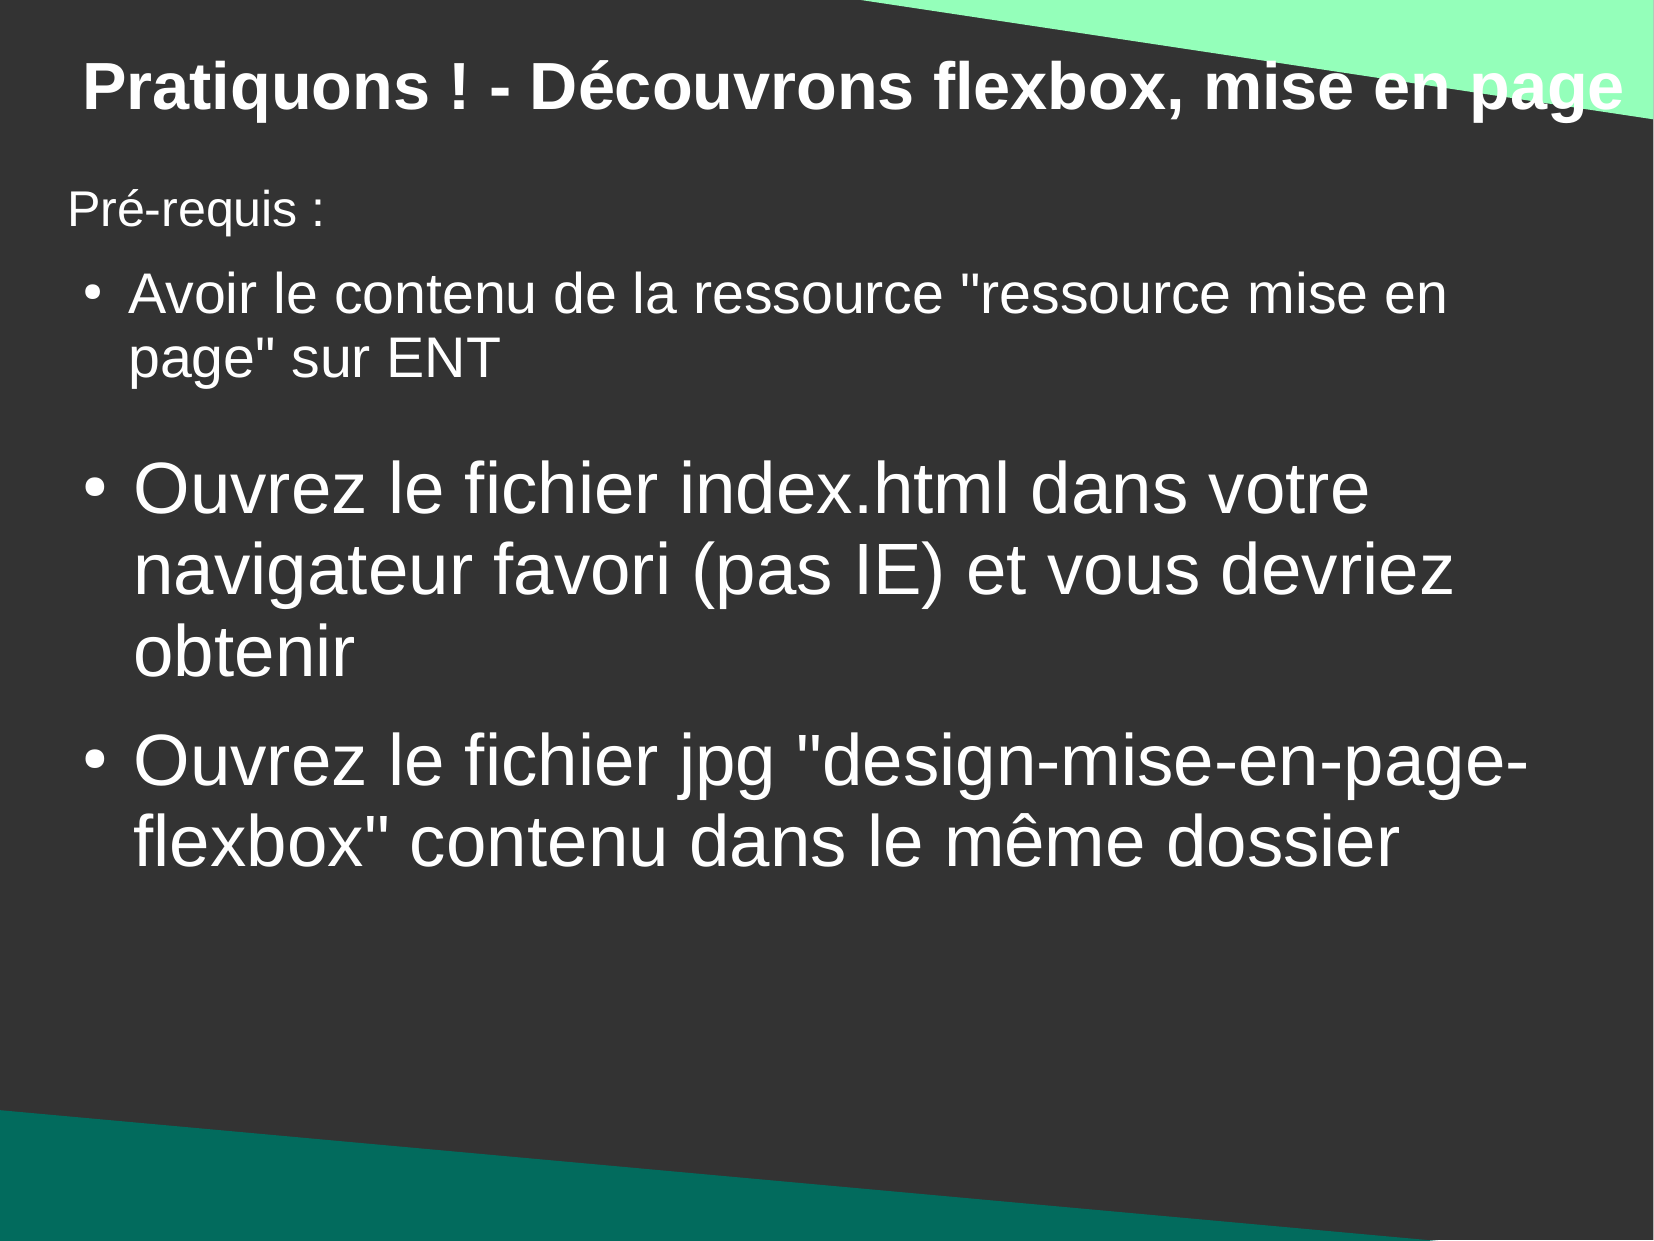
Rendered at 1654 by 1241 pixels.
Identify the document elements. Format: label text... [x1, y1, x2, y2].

list Pré-requis : Avoir le contenu de la ressource "ressource mise en page" sur ENT [67, 180, 1607, 390]
title Pratiquons ! - Découvrons flexbox, mise en page [82, 49, 1630, 142]
list Ouvrez le fichier index.html dans votre navigateur favori (pas IE) et vous devriez obtenir Ouvrez le fichier jpg "design-mise-en-page-flexbox" contenu dans le même dossier [64, 447, 1589, 886]
text_box [860, 0, 1654, 120]
